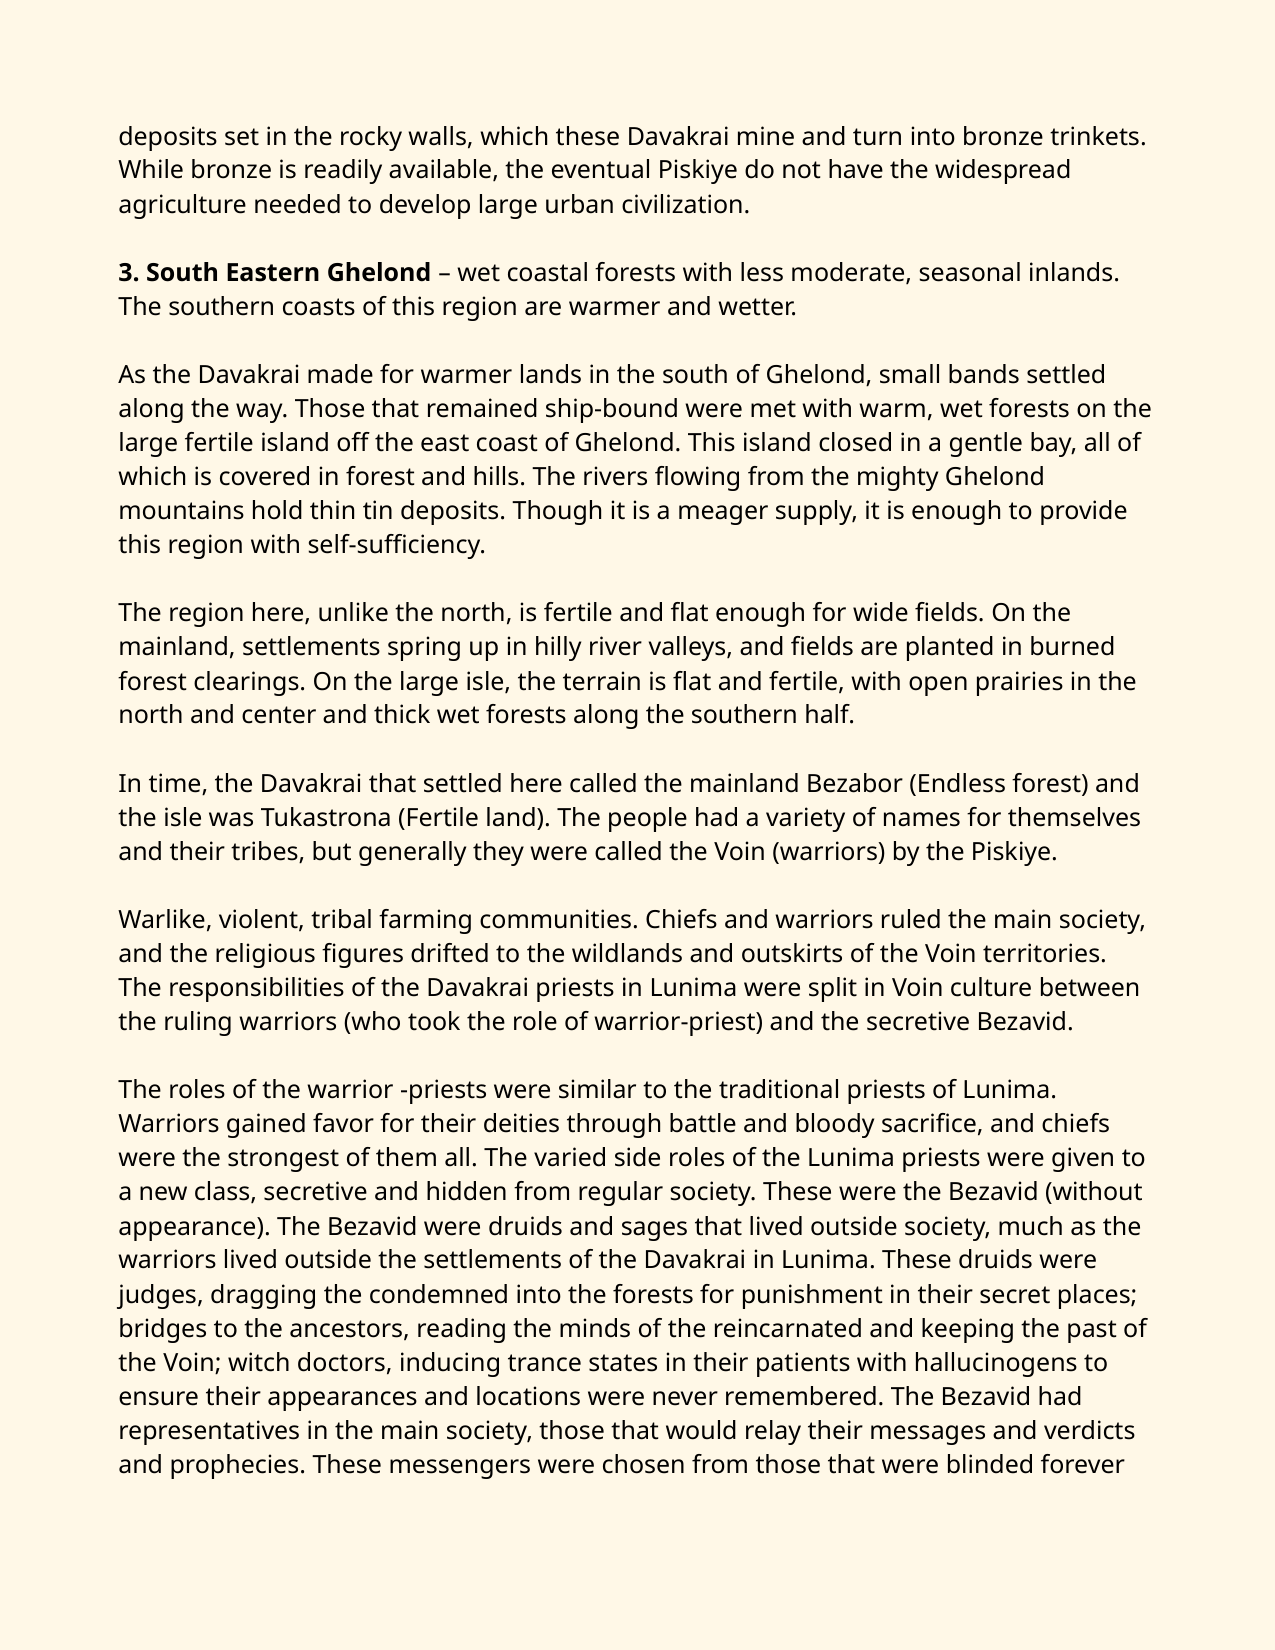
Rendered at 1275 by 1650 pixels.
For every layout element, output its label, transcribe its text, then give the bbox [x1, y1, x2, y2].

text The roles of the warrior -priests were similar to the traditional priests of Lunima. Warriors gained favor for their deities through battle and bloody sacrifice, and chiefs were the strongest of them all. The varied side roles of the Lunima priests were given to a new class, secretive and hidden from regular society. These were the Bezavid (without appearance). The Bezavid were druids and sages that lived outside society, much as the warriors lived outside the settlements of the Davakrai in Lunima. These druids were judges, dragging the condemned into the forests for punishment in their secret places; bridges to the ancestors, reading the minds of the reincarnated and keeping the past of the Voin; witch doctors, inducing trance states in their patients with hallucinogens to ensure their appearances and locations were never remembered. The Bezavid had representatives in the main society, those that would relay their messages and verdicts and prophecies. These messengers were chosen from those that were blinded forever [118, 1072, 1157, 1481]
text The region here, unlike the north, is fertile and flat enough for wide fields. On the mainland, settlements spring up in hilly river valleys, and fields are planted in burned forest clearings. On the large isle, the terrain is flat and fertile, with open prairies in the north and center and thick wet forests along the southern half. [118, 595, 1157, 731]
text Warlike, violent, tribal farming communities. Chiefs and warriors ruled the main society, and the religious figures drifted to the wildlands and outskirts of the Voin territories. The responsibilities of the Davakrai priests in Lunima were split in Voin culture between the ruling warriors (who took the role of warrior-priest) and the secretive Bezavid. [118, 902, 1157, 1038]
text 3. South Eastern Ghelond – wet coastal forests with less moderate, seasonal inlands. The southern coasts of this region are warmer and wetter. [118, 254, 1157, 322]
text deposits set in the rocky walls, which these Davakrai mine and turn into bronze trinkets. While bronze is readily available, the eventual Piskiye do not have the widespread agriculture needed to develop large urban civilization. [118, 118, 1157, 220]
text As the Davakrai made for warmer lands in the south of Ghelond, small bands settled along the way. Those that remained ship-bound were met with warm, wet forests on the large fertile island off the east coast of Ghelond. This island closed in a gentle bay, all of which is covered in forest and hills. The rivers flowing from the mighty Ghelond mountains hold thin tin deposits. Though it is a meager supply, it is enough to provide this region with self-sufficiency. [118, 357, 1157, 561]
text In time, the Davakrai that settled here called the mainland Bezabor (Endless forest) and the isle was Tukastrona (Fertile land). The people had a variety of names for themselves and their tribes, but generally they were called the Voin (warriors) by the Piskiye. [118, 765, 1157, 867]
